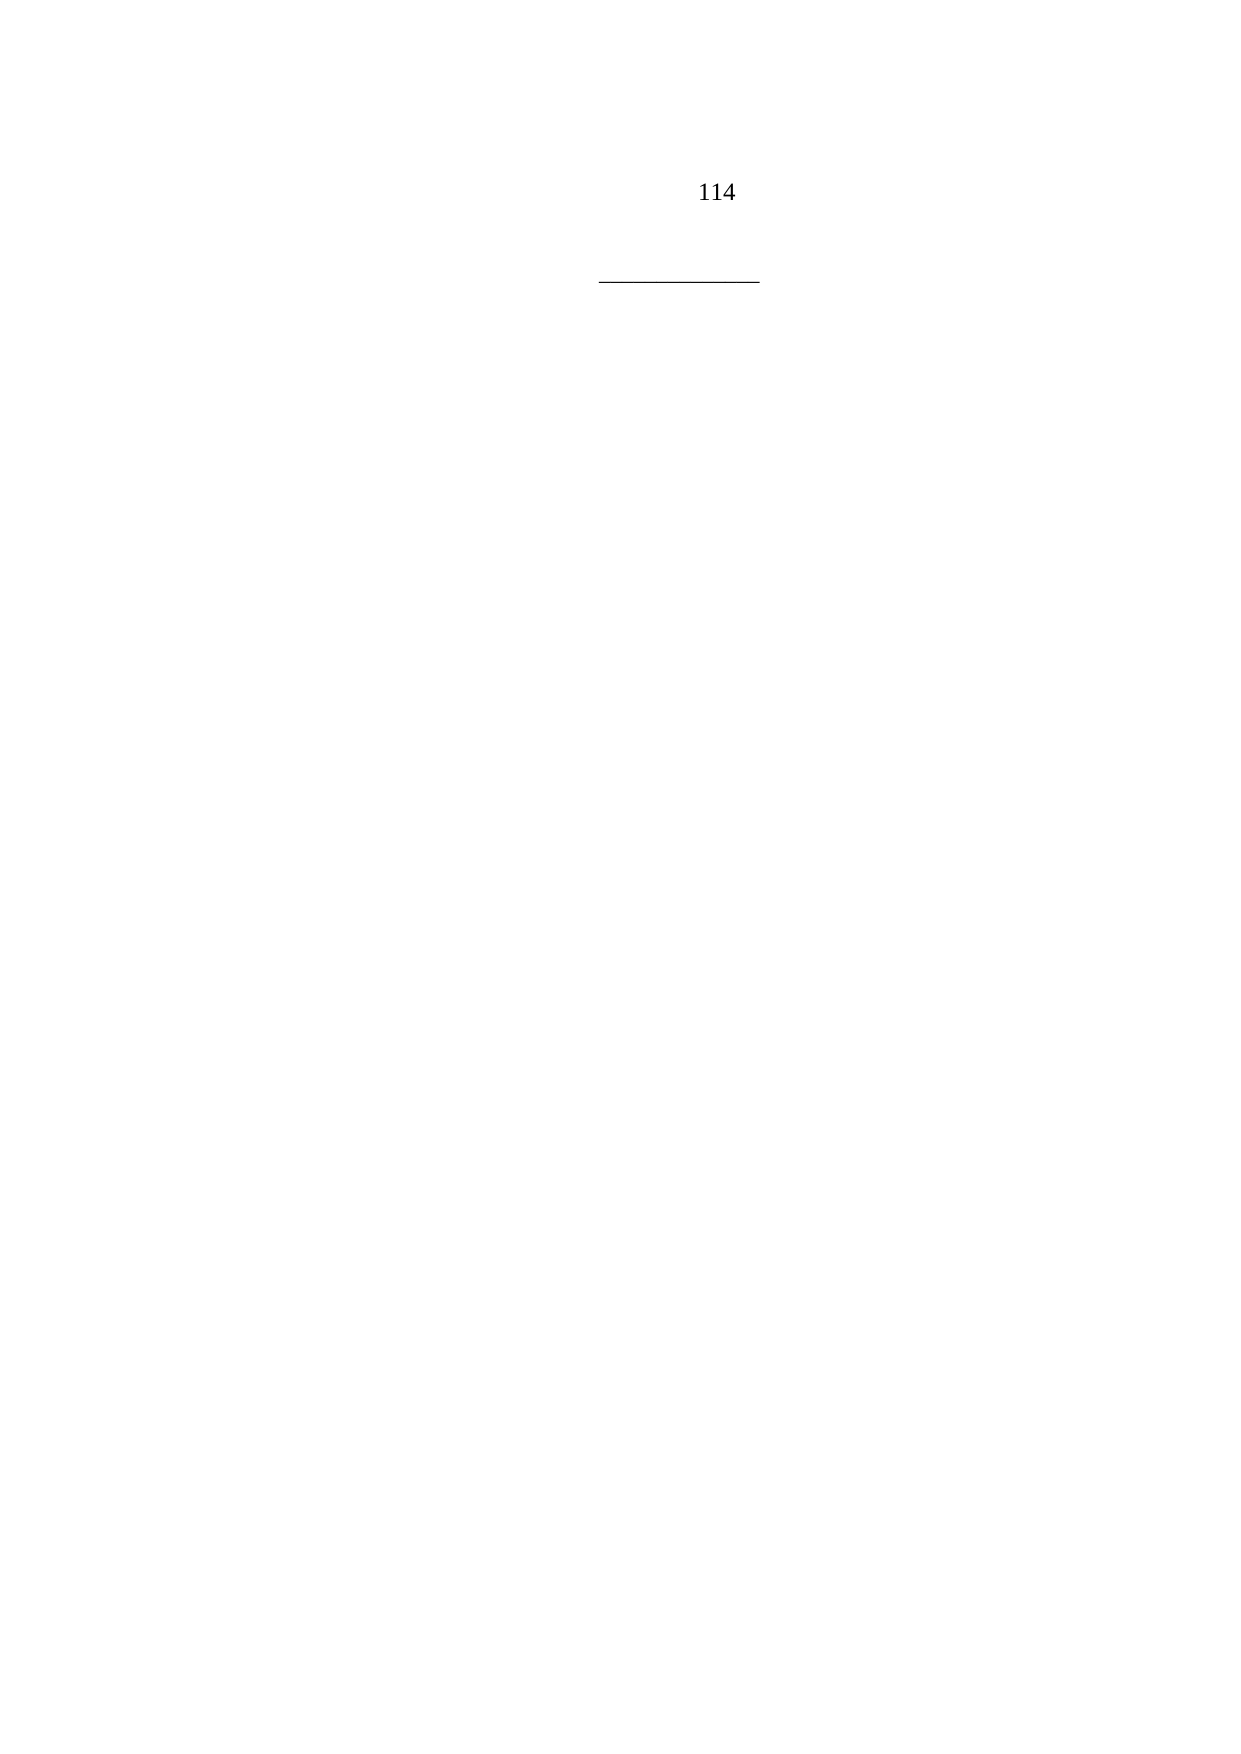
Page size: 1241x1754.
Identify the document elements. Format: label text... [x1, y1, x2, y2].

text ______________ [177, 259, 1181, 285]
